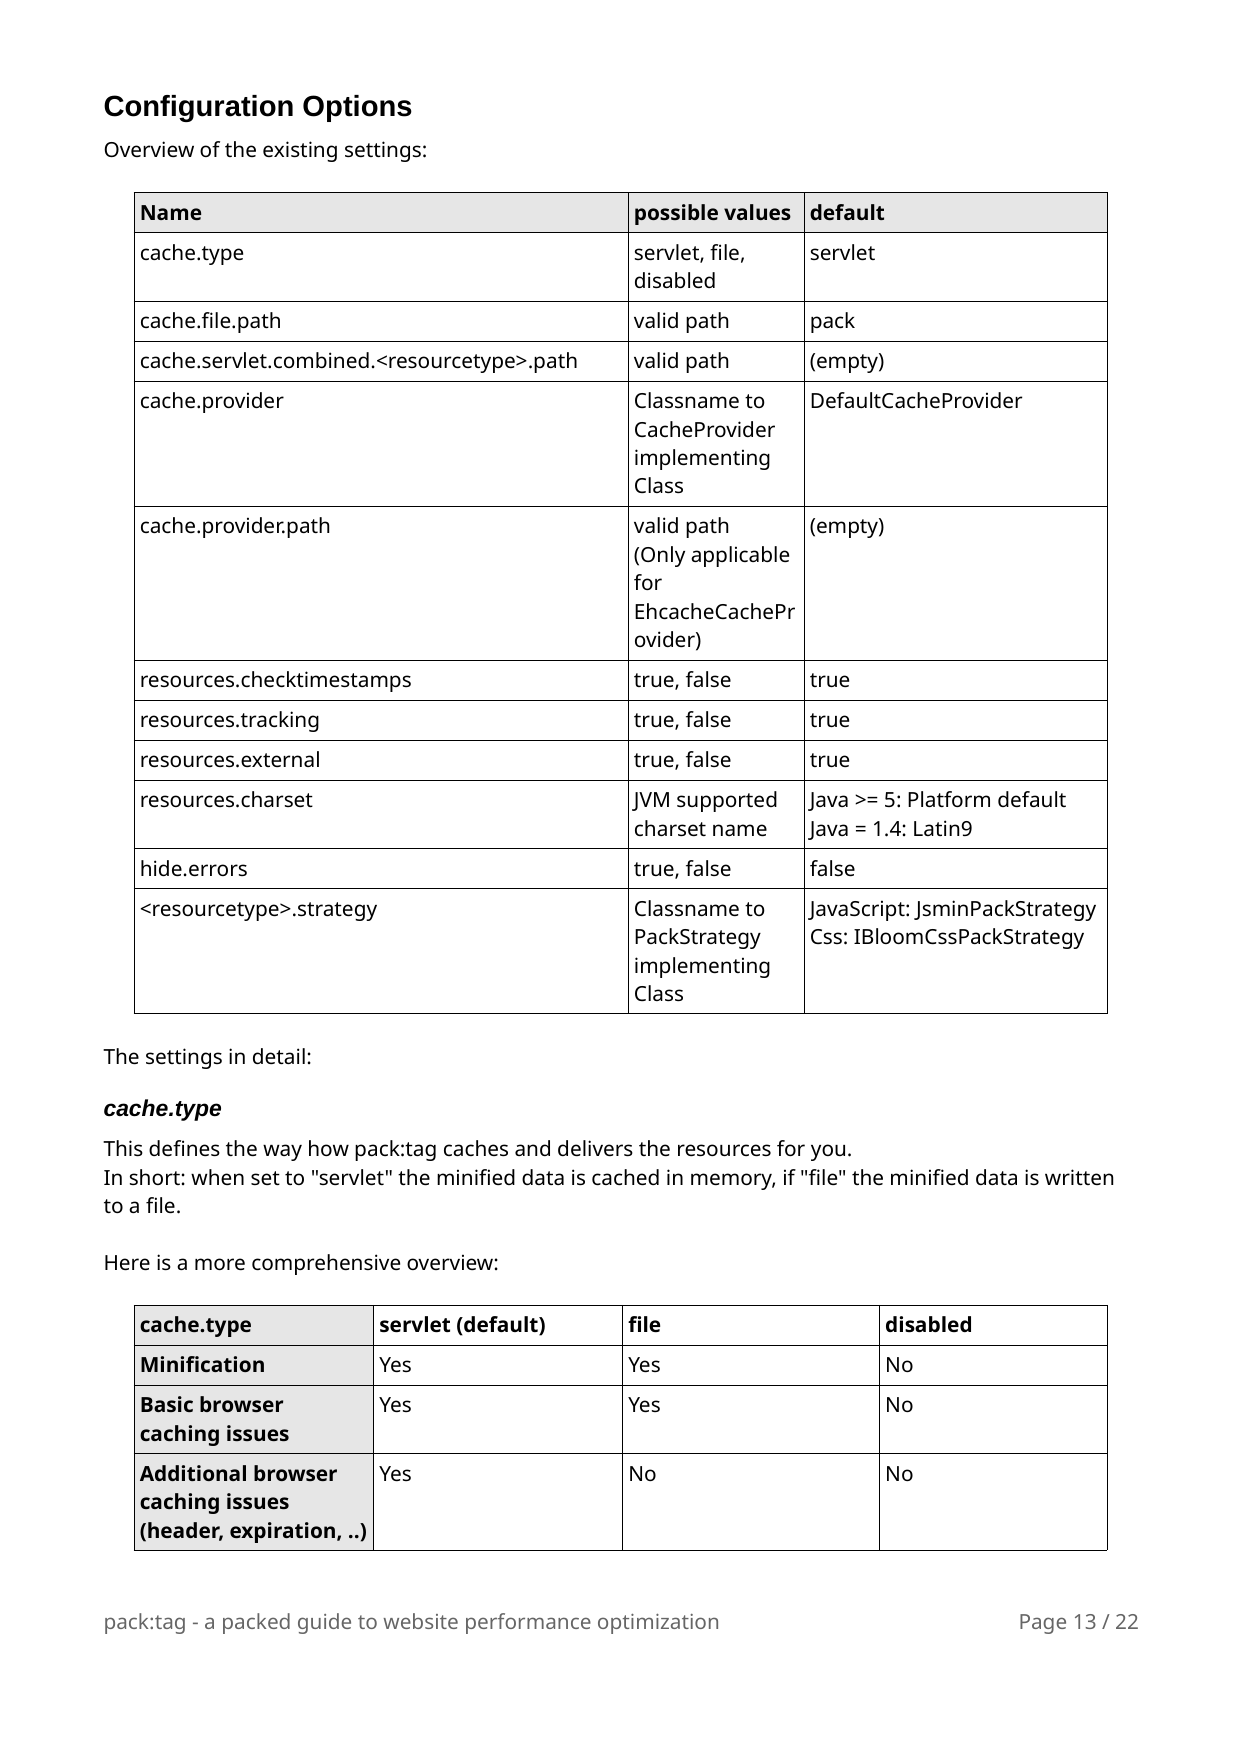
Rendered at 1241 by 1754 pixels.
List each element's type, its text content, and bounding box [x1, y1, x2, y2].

table_header default [805, 193, 1107, 232]
table_cell cache.provider.path [135, 507, 628, 659]
table_header disabled [880, 1306, 1107, 1345]
table_cell true [805, 741, 1107, 779]
table_cell Classname to PackStrategy implementing Class [629, 889, 804, 1013]
table_cell No [623, 1454, 879, 1550]
table_cell Basic browser caching issues [135, 1386, 373, 1453]
table_cell resources.tracking [135, 701, 628, 739]
table_cell true [805, 701, 1107, 739]
table_cell true, false [629, 661, 804, 699]
table_cell JavaScript: JsminPackStrategy Css: IBloomCssPackStrategy [805, 889, 1107, 1013]
table_header Name [135, 193, 628, 232]
subtitle Configuration Options [103, 89, 1139, 123]
table_cell valid path (Only applicable for EhcacheCacheProvider) [629, 507, 804, 659]
table_cell resources.external [135, 741, 628, 779]
table_cell (empty) [805, 507, 1107, 659]
table_cell resources.checktimestamps [135, 661, 628, 699]
table_cell cache.type [135, 233, 628, 301]
table_cell Additional browser caching issues (header, expiration, ..) [135, 1454, 373, 1550]
table_cell JVM supported charset name [629, 781, 804, 848]
table_cell Yes [374, 1386, 622, 1453]
table_cell servlet [805, 233, 1107, 301]
table_cell <resourcetype>.strategy [135, 889, 628, 1013]
table_cell hide.errors [135, 849, 628, 888]
table_cell Yes [623, 1346, 879, 1385]
table_cell valid path [629, 302, 804, 341]
table_cell DefaultCacheProvider [805, 382, 1107, 506]
table_cell No [880, 1454, 1107, 1550]
table_cell resources.charset [135, 781, 628, 848]
table_cell Yes [374, 1454, 622, 1550]
table_cell true [805, 661, 1107, 699]
table_cell false [805, 849, 1107, 888]
table_header file [623, 1306, 879, 1345]
text Overview of the existing settings: [103, 135, 1139, 164]
table_cell cache.file.path [135, 302, 628, 341]
subtitle cache.type [103, 1095, 1139, 1122]
table_cell cache.provider [135, 382, 628, 506]
table_cell Minification [135, 1346, 373, 1385]
table_cell Classname to CacheProvider implementing Class [629, 382, 804, 506]
table_cell servlet, file, disabled [629, 233, 804, 301]
table_cell true, false [629, 849, 804, 888]
table_cell true, false [629, 741, 804, 779]
table_cell true, false [629, 701, 804, 739]
table_cell Yes [623, 1386, 879, 1453]
table_cell cache.servlet.combined.<resourcetype>.path [135, 342, 628, 381]
table_cell No [880, 1386, 1107, 1453]
table_cell pack [805, 302, 1107, 341]
text This defines the way how pack:tag caches and delivers the resources for you. [103, 1134, 1139, 1163]
table_cell valid path [629, 342, 804, 381]
text Here is a more comprehensive overview: [103, 1248, 1139, 1276]
text In short: when set to "servlet" the minified data is cached in memory, if "file" the minified data is written to a file. [103, 1163, 1139, 1219]
table_cell Yes [374, 1346, 622, 1385]
table_cell Java >= 5: Platform default Java = 1.4: Latin9 [805, 781, 1107, 848]
table_header cache.type [135, 1306, 373, 1345]
text The settings in detail: [103, 1042, 1139, 1070]
table_cell (empty) [805, 342, 1107, 381]
table_header servlet (default) [374, 1306, 622, 1345]
table_header possible values [629, 193, 804, 232]
table_cell No [880, 1346, 1107, 1385]
